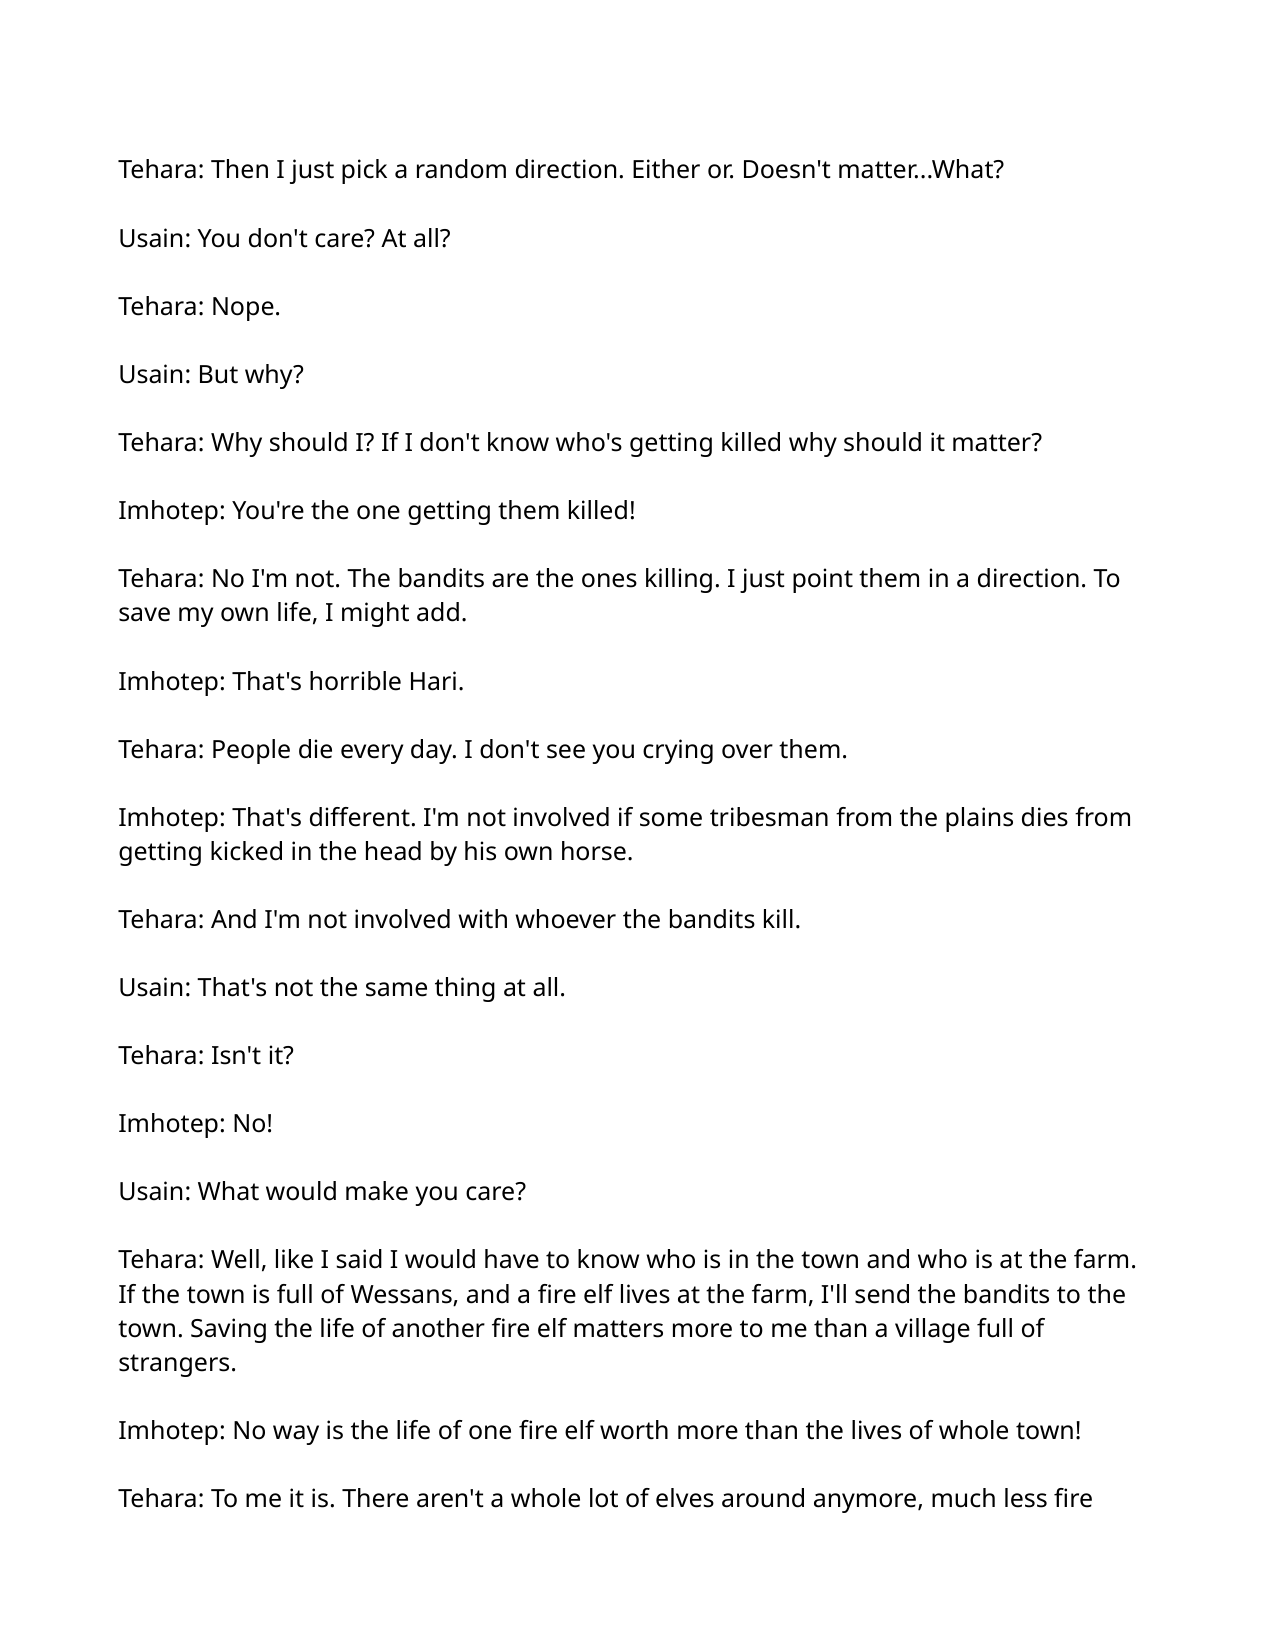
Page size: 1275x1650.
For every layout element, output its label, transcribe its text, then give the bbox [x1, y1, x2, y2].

text Usain: You don't care? At all? [118, 220, 1157, 254]
text Usain: What would make you care? [118, 1174, 1157, 1208]
text Tehara: No I'm not. The bandits are the ones killing. I just point them in a direction. To save my own life, I might add. [118, 561, 1157, 629]
text Tehara: Nope. [118, 288, 1157, 322]
text Imhotep: No way is the life of one fire elf worth more than the lives of whole town! [118, 1412, 1157, 1447]
text Usain: But why? [118, 357, 1157, 391]
text Imhotep: No! [118, 1106, 1157, 1140]
text Tehara: Why should I? If I don't know who's getting killed why should it matter? [118, 425, 1157, 459]
text Tehara: Then I just pick a random direction. Either or. Doesn't matter...What? [118, 152, 1157, 186]
text Tehara: People die every day. I don't see you crying over them. [118, 731, 1157, 765]
text Imhotep: That's horrible Hari. [118, 663, 1157, 697]
text Tehara: And I'm not involved with whoever the bandits kill. [118, 902, 1157, 936]
text Tehara: To me it is. There aren't a whole lot of elves around anymore, much less fire [118, 1481, 1157, 1515]
text Tehara: Isn't it? [118, 1038, 1157, 1072]
text Tehara: Well, like I said I would have to know who is in the town and who is at the farm. If the town is full of Wessans, and a fire elf lives at the farm, I'll send the bandits to the town. Saving the life of another fire elf matters more to me than a village full of strangers. [118, 1242, 1157, 1378]
text Imhotep: That's different. I'm not involved if some tribesman from the plains dies from getting kicked in the head by his own horse. [118, 799, 1157, 867]
text Usain: That's not the same thing at all. [118, 970, 1157, 1004]
text Imhotep: You're the one getting them killed! [118, 493, 1157, 527]
